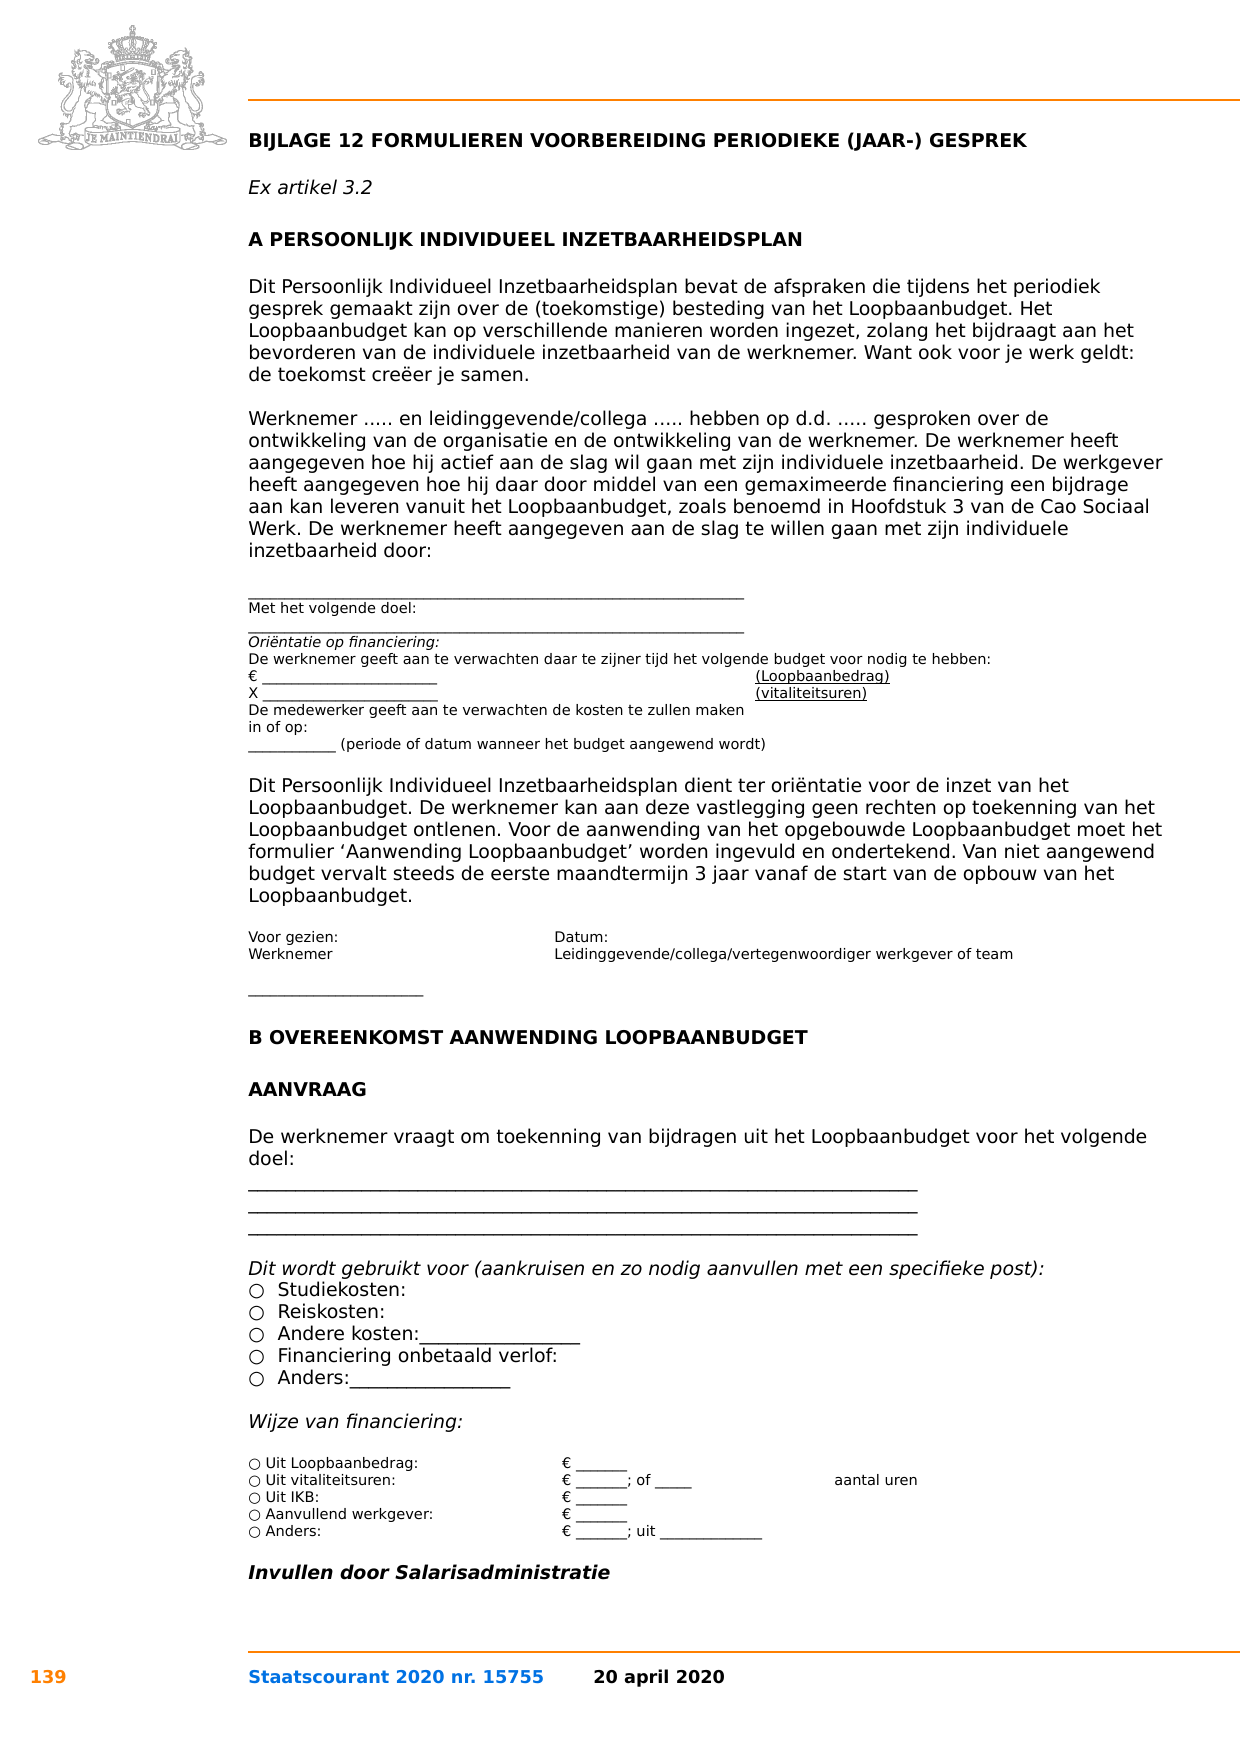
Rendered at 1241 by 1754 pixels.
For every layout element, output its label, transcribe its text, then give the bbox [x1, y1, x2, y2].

text _______________________________________________________________________ [248, 1192, 1163, 1213]
table_cell [828, 1489, 1163, 1506]
text Werknemer ..... en leidinggevende/collega ..... hebben op d.d. ..... gesproken over de ontwikkeling van de organisatie en de ontwikkeling van de werknemer. De werknemer heeft aangegeven hoe hij actief aan de slag wil gaan met zijn individuele inzetbaarheid. De werkgever heeft aangegeven hoe hij daar door middel van een gemaximeerde financiering een bijdrage aan kan leveren vanuit het Loopbaanbudget, zoals benoemd in Hoofdstuk 3 van de Cao Sociaal Werk. De werknemer heeft aangegeven aan de slag te willen gaan met zijn individuele inzetbaarheid door: [248, 408, 1163, 561]
text Dit Persoonlijk Individueel Inzetbaarheidsplan dient ter oriëntatie voor de inzet van het Loopbaanbudget. De werknemer kan aan deze vastlegging geen rechten op toekenning van het Loopbaanbudget ontlenen. Voor de aanwending van het opgebouwde Loopbaanbudget moet het formulier ‘Aanwending Loopbaanbudget’ worden ingevuld en ondertekend. Van niet aangewend budget vervalt steeds de eerste maandtermijn 3 jaar vanaf de start van de opbouw van het Loopbaanbudget. [248, 775, 1163, 907]
text _______________________________________________________________________ [248, 1213, 1163, 1236]
table_header Voor gezien: [248, 929, 548, 946]
table_cell De werknemer geeft aan te verwachten daar te zijner tijd het volgende budget voor nodig te hebben: [248, 651, 1163, 668]
table_cell ○ Uit IKB: [248, 1489, 556, 1506]
table_header € _______ [556, 1455, 828, 1472]
subtitle BIJLAGE 12 FORMULIEREN VOORBEREIDING PERIODIEKE (JAAR-) GESPREK [248, 130, 1163, 152]
table_cell (vitaliteitsuren) [749, 685, 1163, 702]
table_cell Oriëntatie op financiering: [248, 634, 749, 651]
table_cell [548, 980, 1163, 997]
table_header [828, 1455, 1163, 1472]
table_cell [749, 634, 1163, 651]
text ○ Studiekosten: [248, 1279, 1163, 1301]
table_cell aantal uren [828, 1472, 1163, 1489]
table_cell [828, 1506, 1163, 1523]
table_cell ________________________ [248, 980, 548, 997]
table_cell [828, 1523, 1163, 1540]
text ○ Anders:_________________ [248, 1367, 1163, 1389]
text Invullen door Salarisadministratie [248, 1562, 1163, 1584]
table_cell [749, 702, 1163, 736]
table_cell X ________________________ [248, 685, 749, 702]
subtitle Ex artikel 3.2 [248, 177, 1163, 199]
table_cell ○ Anders: [248, 1523, 556, 1540]
table_cell € _______ [556, 1506, 828, 1523]
text ○ Reiskosten: [248, 1301, 1163, 1323]
text Dit wordt gebruikt voor (aankruisen en zo nodig aanvullen met een specifieke post): [248, 1257, 1163, 1279]
text ○ Financiering onbetaald verlof: [248, 1345, 1163, 1367]
table_cell (Loopbaanbedrag) [749, 668, 1163, 685]
table_cell ○ Uit vitaliteitsuren: [248, 1472, 556, 1489]
text De werknemer vraagt om toekenning van bijdragen uit het Loopbaanbudget voor het volgende doel: [248, 1126, 1163, 1169]
subtitle B OVEREENKOMST AANWENDING LOOPBAANBUDGET [248, 1027, 1163, 1049]
table_cell [248, 963, 548, 980]
table_cell Werknemer [248, 946, 548, 963]
table_cell De medewerker geeft aan te verwachten de kosten te zullen maken in of op: [248, 702, 749, 736]
picture [38, 25, 227, 150]
table_cell ____________ (periode of datum wanneer het budget aangewend wordt) [248, 736, 1163, 753]
text _______________________________________________________________________ [248, 1169, 1163, 1192]
table_cell [749, 600, 1163, 617]
table_cell € _______; of _____ [556, 1472, 828, 1489]
table_cell € ________________________ [248, 668, 749, 685]
table_cell ____________________________________________________________________ [248, 617, 1163, 634]
table_cell Leidinggevende/collega/vertegenwoordiger werkgever of team [548, 946, 1163, 963]
table_header ____________________________________________________________________ [248, 583, 1163, 600]
text Dit Persoonlijk Individueel Inzetbaarheidsplan bevat de afspraken die tijdens het periodiek gesprek gemaakt zijn over de (toekomstige) besteding van het Loopbaanbudget. Het Loopbaanbudget kan op verschillende manieren worden ingezet, zolang het bijdraagt aan het bevorderen van de individuele inzetbaarheid van de werknemer. Want ook voor je werk geldt: de toekomst creëer je samen. [248, 276, 1163, 386]
subtitle AANVRAAG [248, 1079, 1163, 1101]
table_cell [548, 963, 1163, 980]
table_cell € _______; uit ______________ [556, 1523, 828, 1540]
table_cell € _______ [556, 1489, 828, 1506]
text ○ Andere kosten:_________________ [248, 1323, 1163, 1345]
text Wijze van financiering: [248, 1411, 1163, 1433]
table_header ○ Uit Loopbaanbedrag: [248, 1455, 556, 1472]
table_cell ○ Aanvullend werkgever: [248, 1506, 556, 1523]
table_header Datum: [548, 929, 1163, 946]
subtitle A PERSOONLIJK INDIVIDUEEL INZETBAARHEIDSPLAN [248, 229, 1163, 251]
table_cell Met het volgende doel: [248, 600, 749, 617]
